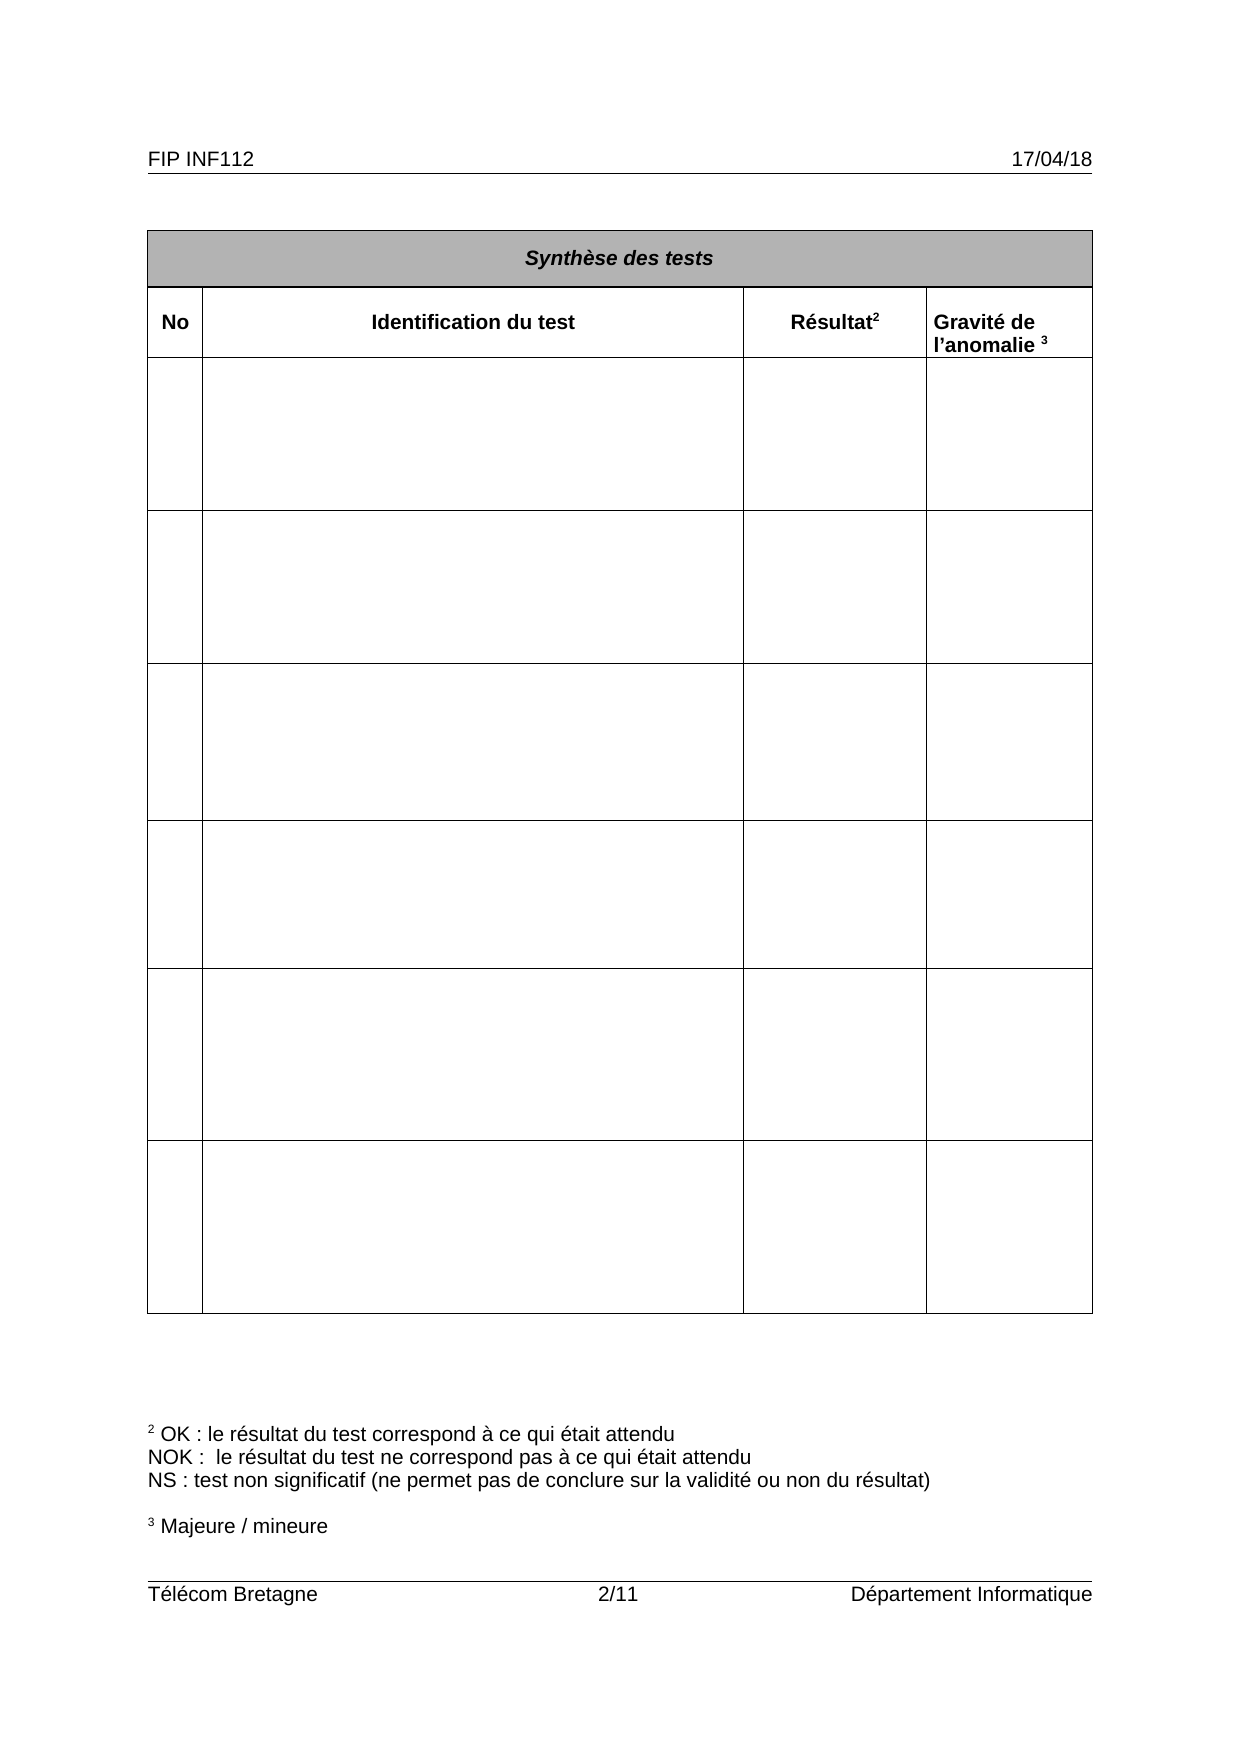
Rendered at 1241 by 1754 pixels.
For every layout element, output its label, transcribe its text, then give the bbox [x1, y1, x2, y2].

table_cell [927, 821, 1092, 968]
table_cell [148, 664, 202, 819]
table_cell [744, 969, 926, 1140]
table_cell [744, 358, 926, 510]
table_cell [744, 821, 926, 968]
table_header Synthèse des tests [148, 231, 1092, 286]
table_cell [203, 358, 743, 510]
table_cell [148, 358, 202, 510]
table_cell [203, 821, 743, 968]
table_cell [927, 1141, 1092, 1312]
table_cell [148, 821, 202, 968]
table_cell [203, 1141, 743, 1312]
table_cell [927, 358, 1092, 510]
table_cell [203, 511, 743, 663]
table_cell Identification du test [203, 288, 743, 357]
table_cell [148, 969, 202, 1140]
table_cell No [148, 288, 202, 357]
table_cell [744, 664, 926, 819]
table_cell [744, 1141, 926, 1312]
table_cell [148, 511, 202, 663]
table_cell Gravité de l’anomalie [927, 288, 1092, 357]
table_cell [744, 511, 926, 663]
table_cell Résultat [744, 288, 926, 357]
table_cell [927, 969, 1092, 1140]
table_cell [927, 511, 1092, 663]
table_cell [148, 1141, 202, 1312]
table_cell [203, 664, 743, 819]
table_cell [927, 664, 1092, 819]
table_cell [203, 969, 743, 1140]
